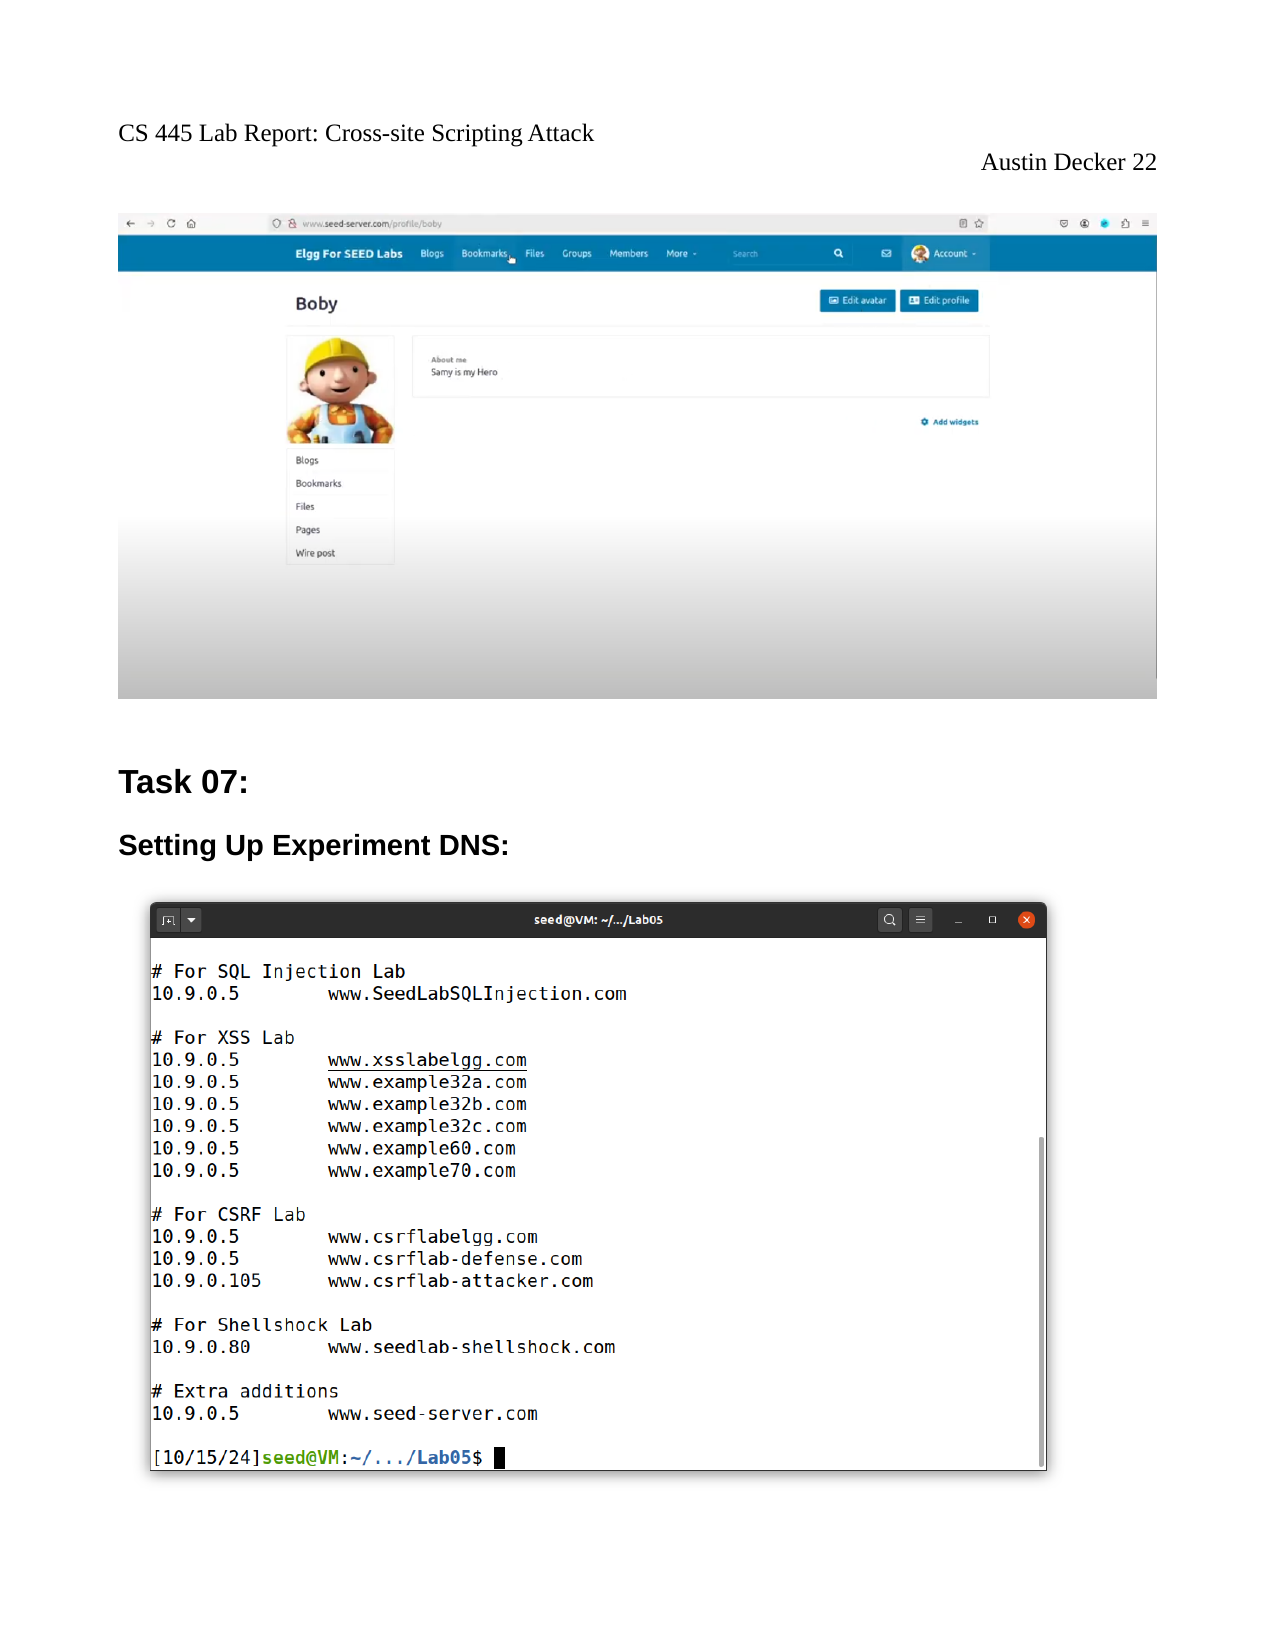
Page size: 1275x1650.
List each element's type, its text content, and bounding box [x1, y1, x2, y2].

picture [835, 249, 842, 257]
picture [611, 251, 648, 257]
picture [345, 250, 373, 259]
picture [734, 252, 758, 256]
picture [128, 883, 1068, 1494]
picture [422, 250, 444, 258]
picture [297, 249, 320, 260]
subtitle Setting Up Experiment DNS: [118, 828, 1157, 861]
picture [882, 249, 891, 257]
picture [463, 250, 517, 265]
subtitle Task 07: [118, 762, 1157, 801]
picture [526, 250, 544, 256]
picture [564, 250, 591, 257]
picture [378, 249, 403, 258]
picture [668, 251, 687, 257]
picture [323, 250, 341, 257]
picture [118, 213, 1157, 699]
